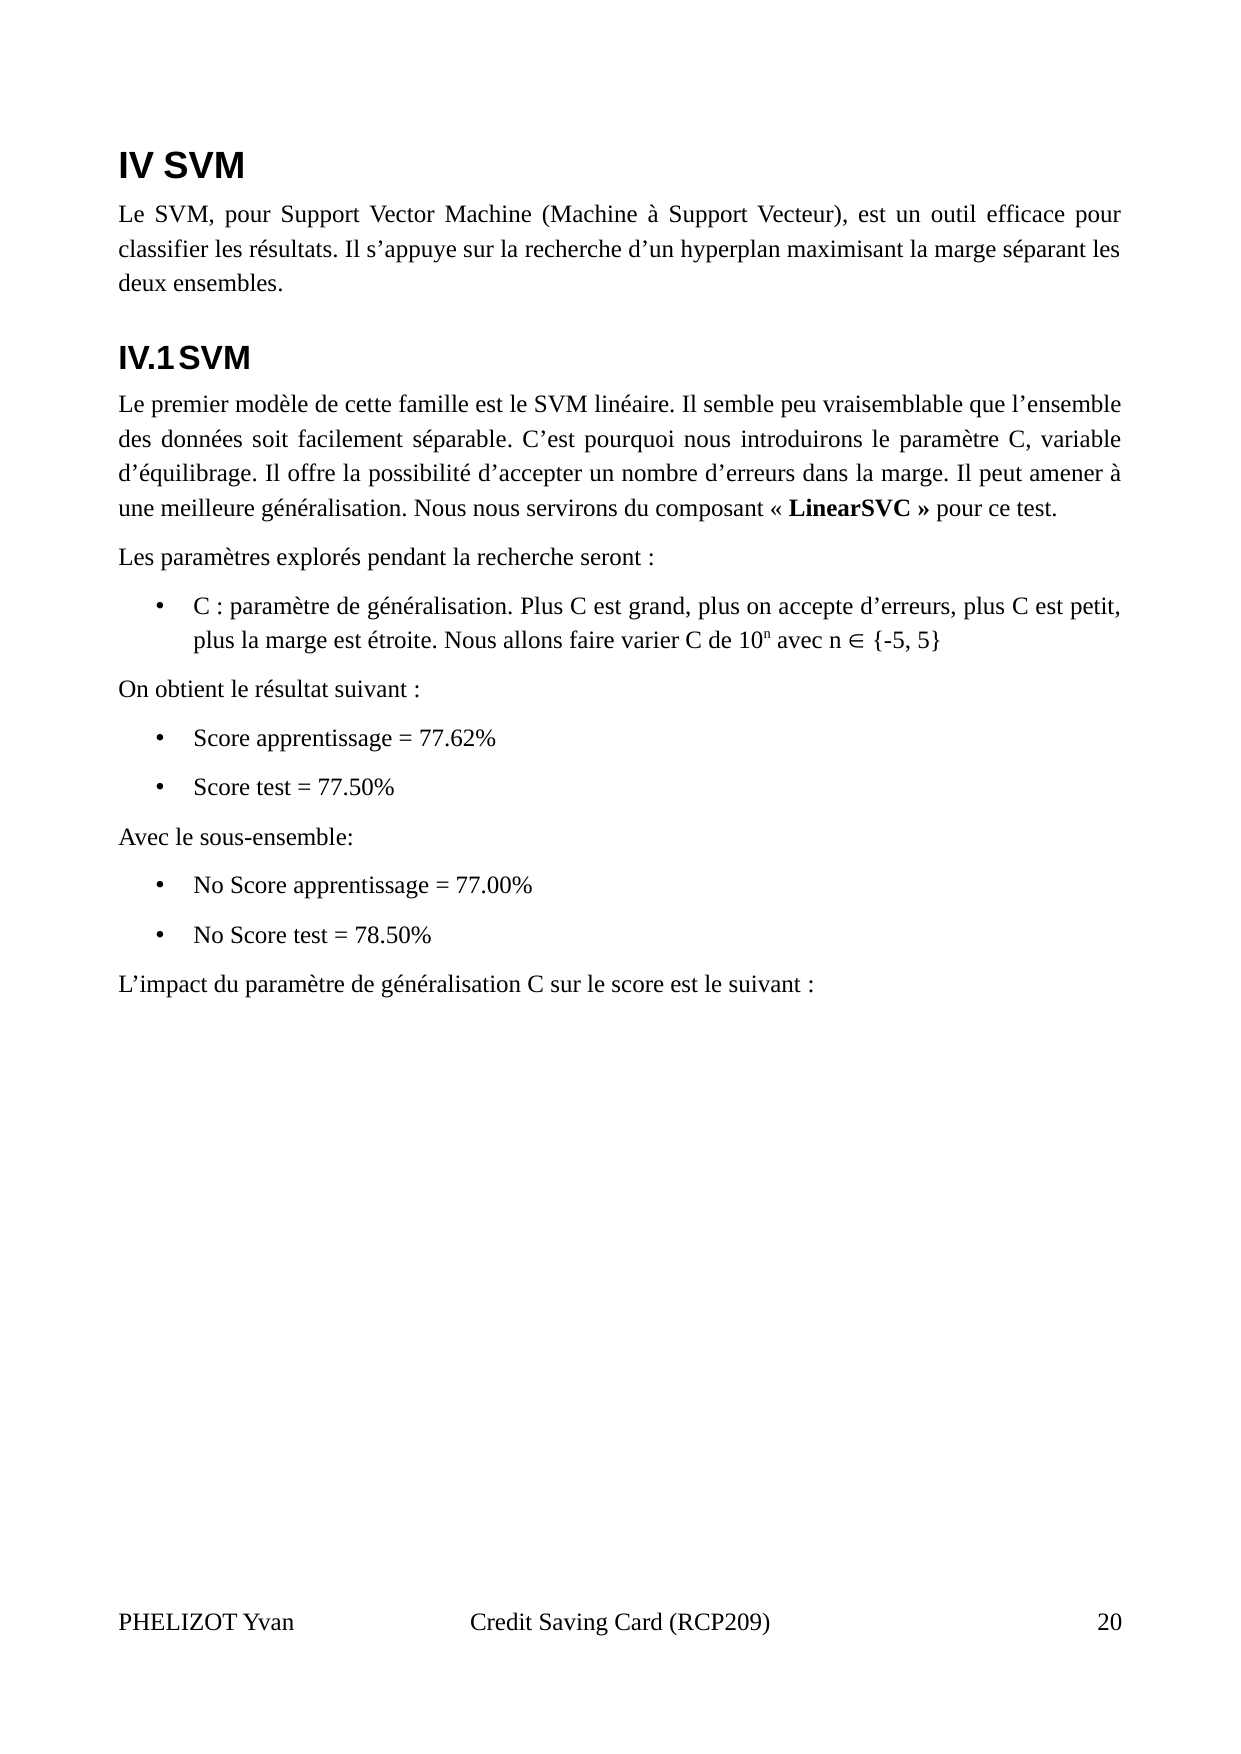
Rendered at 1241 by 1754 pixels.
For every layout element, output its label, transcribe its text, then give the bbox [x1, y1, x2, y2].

text Les paramètres explorés pendant la recherche seront : [118, 542, 1122, 571]
text Le SVM, pour Support Vector Machine (Machine à Support Vecteur), est un outil efficace pour classifier les résultats. Il s’appuye sur la recherche d’un hyperplan maximisant la marge séparant les deux ensembles. [118, 199, 1122, 297]
text L’impact du paramètre de généralisation C sur le score est le suivant : [118, 969, 1122, 997]
list No Score apprentissage = 77.00% [156, 871, 1122, 899]
subtitle SVM [118, 338, 1122, 377]
text Le premier modèle de cette famille est le SVM linéaire. Il semble peu vraisemblable que l’ensemble des données soit facilement séparable. C’est pourquoi nous introduirons le paramètre C, variable d’équilibrage. Il offre la possibilité d’accepter un nombre d’erreurs dans la marge. Il peut amener à une meilleure généralisation. Nous nous servirons du composant « LinearSVC » pour ce test. [118, 389, 1122, 521]
list C : paramètre de généralisation. Plus C est grand, plus on accepte d’erreurs, plus C est petit, plus la marge est étroite. Nous allons faire varier C de 10n avec n Î {-5, 5} [156, 591, 1122, 654]
list Score apprentissage = 77.62% [156, 723, 1122, 752]
text Avec le sous-ensemble: [118, 822, 1122, 850]
text On obtient le résultat suivant : [118, 674, 1122, 703]
list Score test = 77.50% [156, 772, 1122, 801]
list No Score test = 78.50% [156, 920, 1122, 948]
subtitle SVM [118, 143, 1122, 187]
